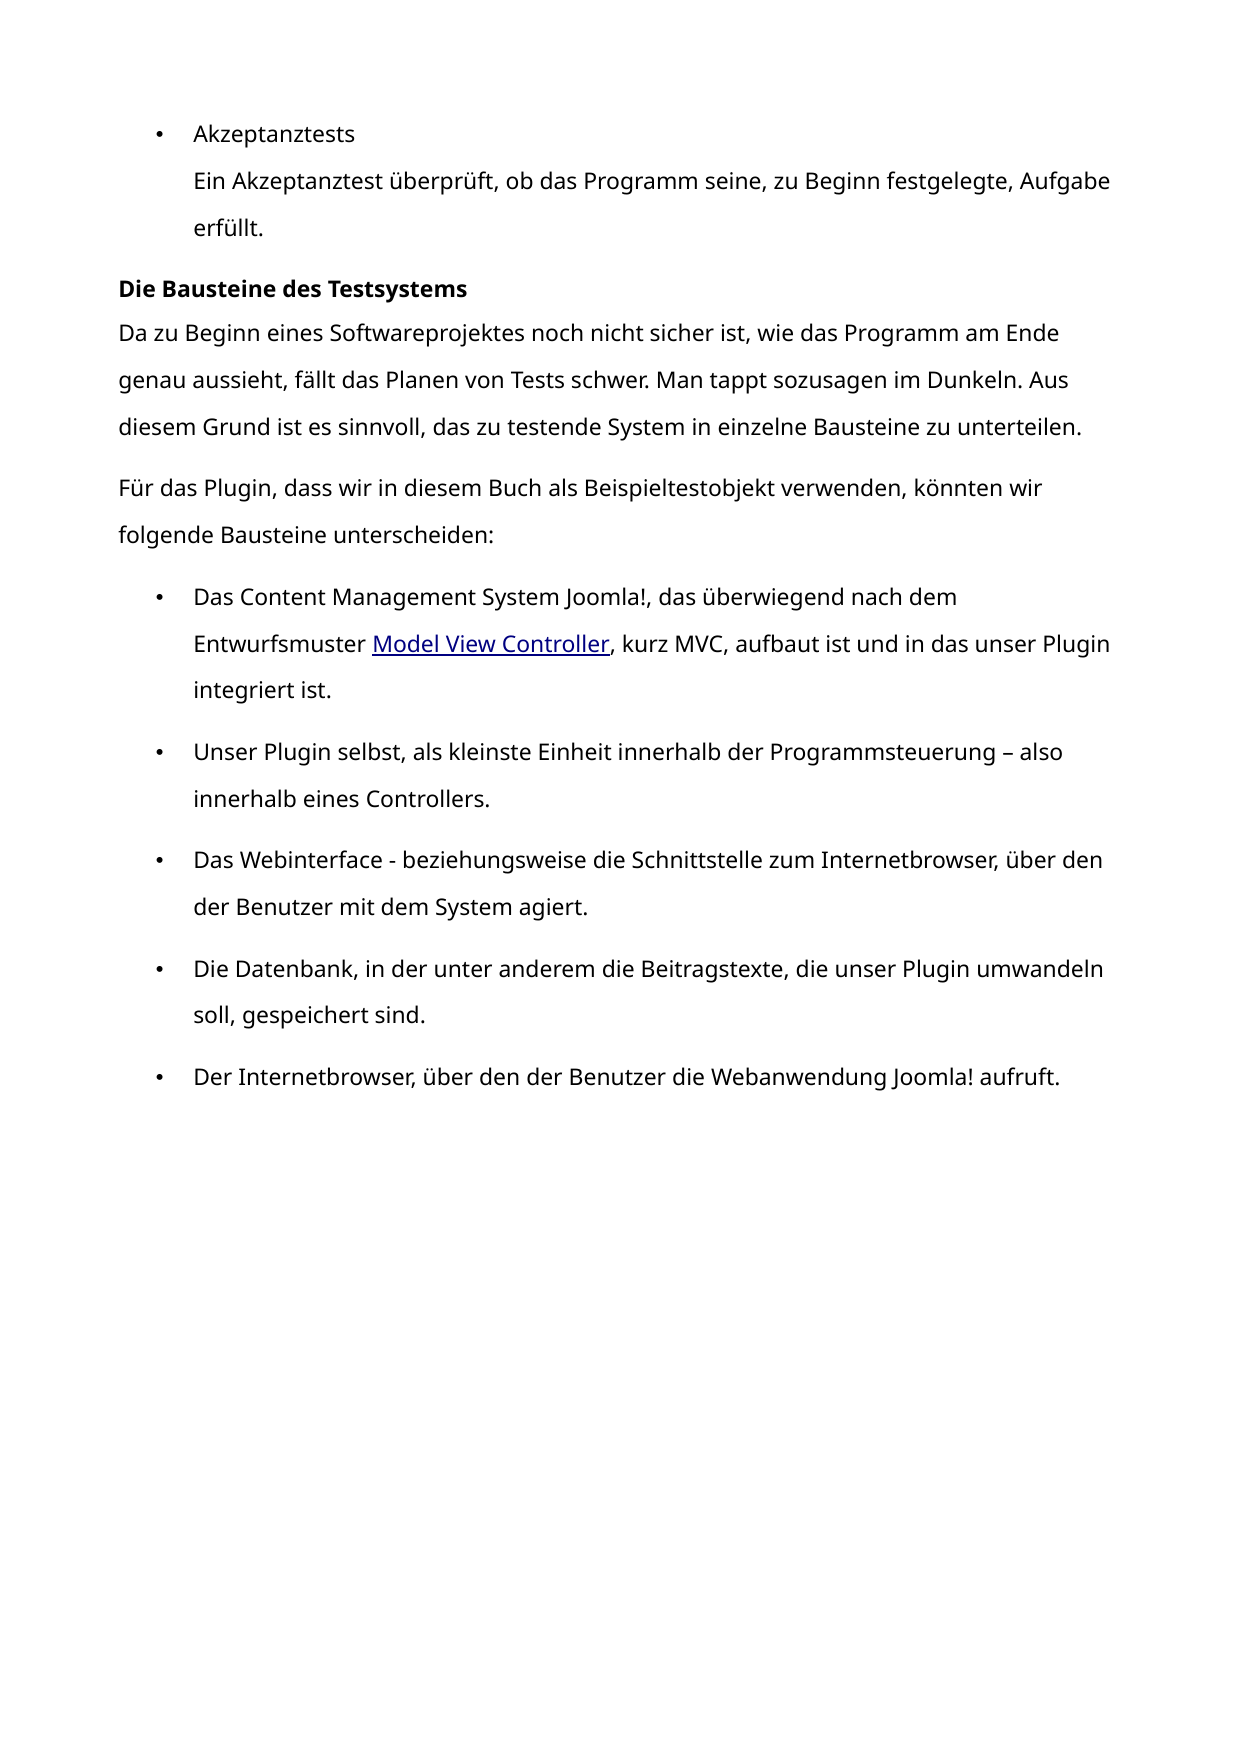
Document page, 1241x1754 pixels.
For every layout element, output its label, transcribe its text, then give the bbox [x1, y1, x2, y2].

list Das Webinterface - beziehungsweise die Schnittstelle zum Internetbrowser, über den der Benutzer mit dem System agiert. [156, 844, 1122, 922]
subtitle Die Bausteine des Testsystems [118, 273, 1122, 304]
list Unser Plugin selbst, als kleinste Einheit innerhalb der Programmsteuerung – also innerhalb eines Controllers. [156, 736, 1122, 814]
list Der Internetbrowser, über den der Benutzer die Webanwendung Joomla! aufruft. [156, 1061, 1122, 1092]
list Akzeptanztests Ein Akzeptanztest überprüft, ob das Programm seine, zu Beginn festgelegte, Aufgabe erfüllt. [156, 118, 1122, 243]
text Da zu Beginn eines Softwareprojektes noch nicht sicher ist, wie das Programm am Ende genau aussieht, fällt das Planen von Tests schwer. Man tappt sozusagen im Dunkeln. Aus diesem Grund ist es sinnvoll, das zu testende System in einzelne Bausteine zu unterteilen. [118, 317, 1122, 442]
list Die Datenbank, in der unter anderem die Beitragstexte, die unser Plugin umwandeln soll, gespeichert sind. [156, 952, 1122, 1031]
text Für das Plugin, dass wir in diesem Buch als Beispieltestobjekt verwenden, könnten wir folgende Bausteine unterscheiden: [118, 472, 1122, 550]
list Das Content Management System Joomla!, das überwiegend nach dem Entwurfsmuster Model View Controller, kurz MVC, aufbaut ist und in das unser Plugin integriert ist. [156, 581, 1122, 706]
